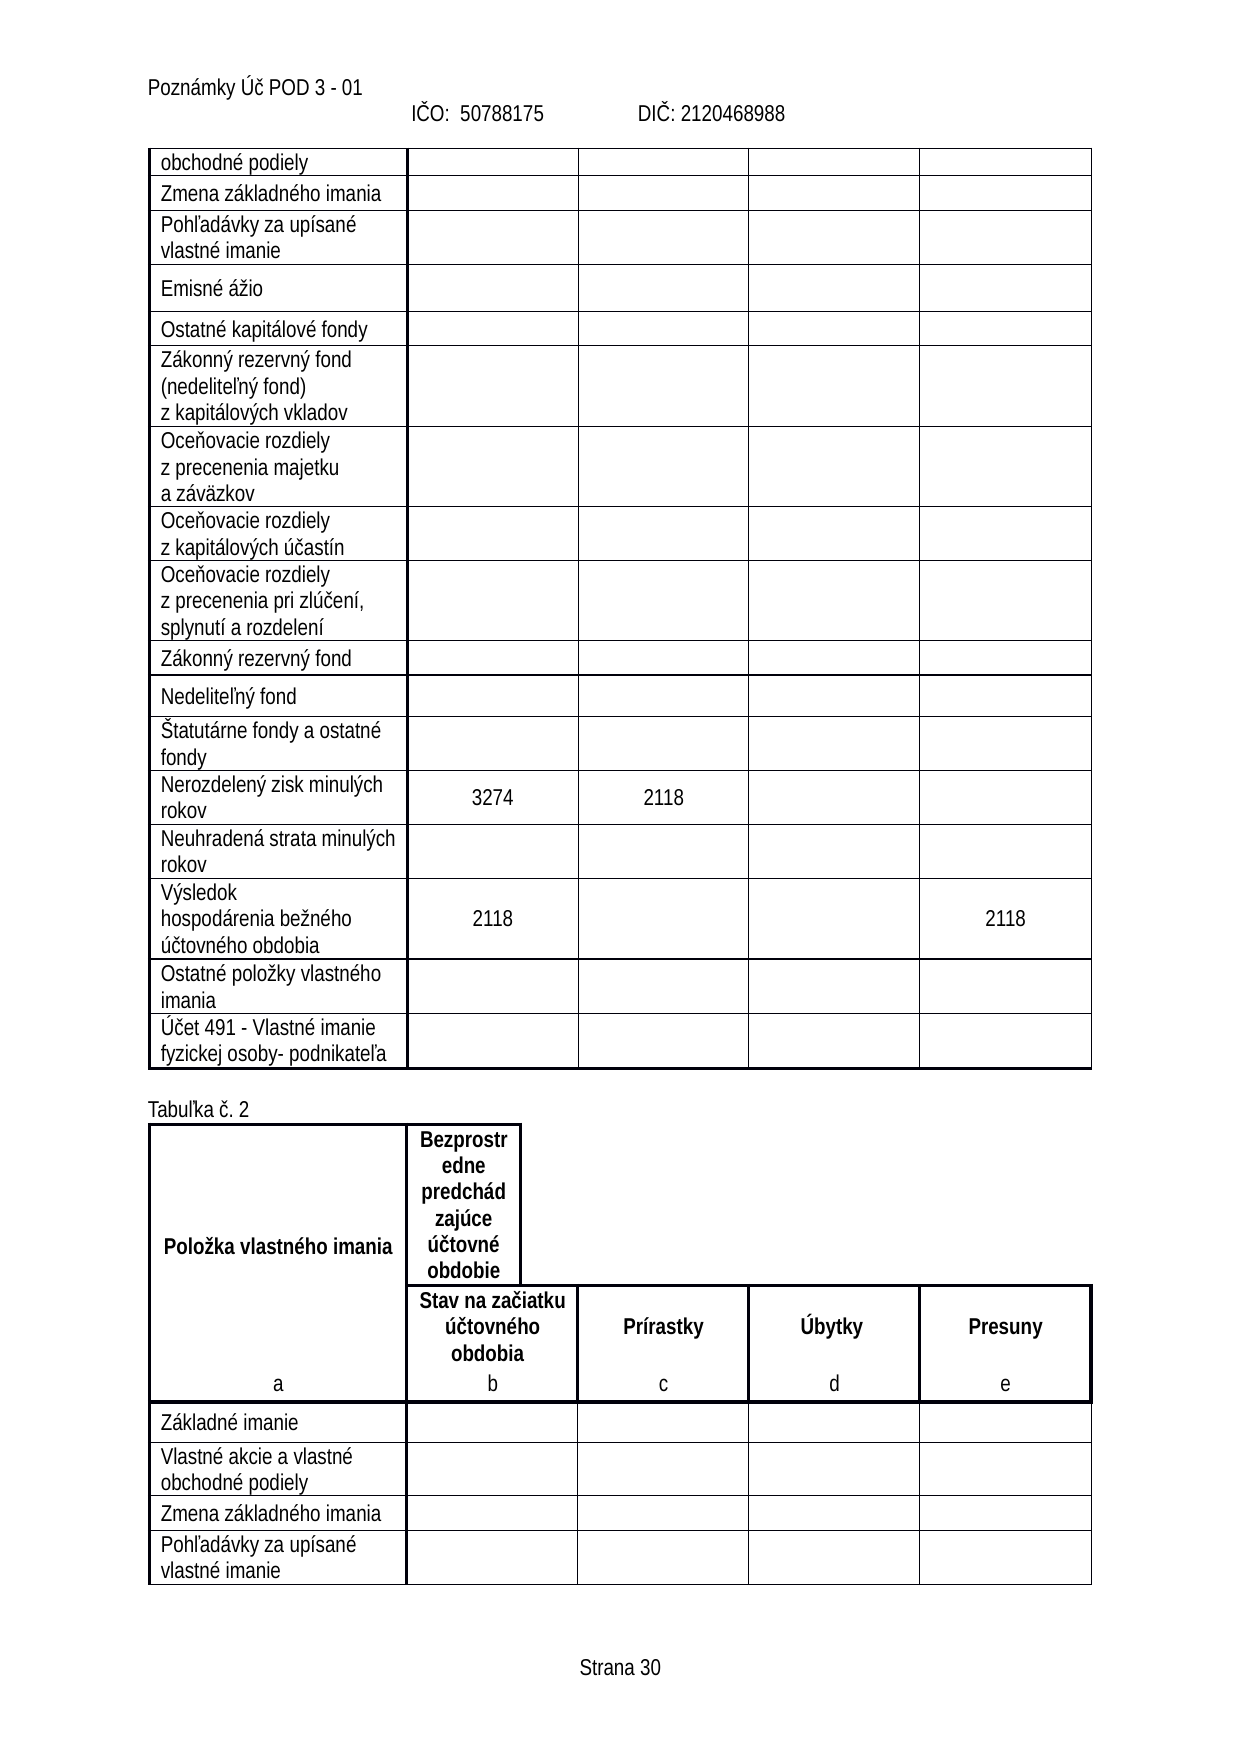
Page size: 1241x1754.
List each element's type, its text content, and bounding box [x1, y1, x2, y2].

table_cell [408, 1496, 577, 1530]
table_cell [920, 676, 1091, 716]
table_cell [409, 561, 578, 640]
table_cell [579, 561, 748, 640]
table_cell 2118 [409, 879, 578, 958]
table_cell [749, 825, 919, 877]
table_cell [579, 211, 748, 264]
table_cell [578, 1531, 748, 1583]
table_cell Nedeliteľný fond [151, 676, 406, 716]
table_cell [409, 1014, 578, 1067]
table_cell [920, 1496, 1091, 1530]
table_cell [579, 641, 748, 674]
table_cell [578, 1496, 748, 1530]
table_cell b [408, 1366, 576, 1400]
table_cell [579, 176, 748, 209]
table_cell [579, 717, 748, 770]
table_cell [749, 879, 919, 958]
table_cell [749, 561, 919, 640]
table_cell [578, 1404, 748, 1442]
table_cell [920, 427, 1091, 506]
table_cell Pohľadávky za upísané vlastné imanie [151, 1531, 405, 1583]
table_cell Presuny [921, 1287, 1089, 1366]
table_cell Výsledok hospodárenia bežného účtovného obdobia [151, 879, 406, 958]
table_cell [920, 960, 1091, 1013]
table_cell [409, 507, 578, 560]
table_cell obchodné podiely [151, 149, 406, 175]
table_cell [749, 427, 919, 506]
text Tabuľka č. 2 [148, 1096, 1092, 1122]
table_cell Neuhradená strata minulých rokov [151, 825, 406, 877]
table_cell [579, 676, 748, 716]
table_cell [578, 1443, 748, 1495]
table_cell [579, 149, 748, 175]
table_cell [749, 771, 919, 824]
table_cell [920, 717, 1091, 770]
table_cell Stav na začiatku účtovného obdobia [408, 1287, 576, 1366]
table_cell [408, 1404, 577, 1442]
table_cell [579, 265, 748, 311]
table_cell [749, 346, 919, 426]
table_cell [409, 427, 578, 506]
table_cell [579, 879, 748, 958]
table_cell 3274 [409, 771, 578, 824]
table_cell Ostatné položky vlastného imania [151, 960, 406, 1013]
table_cell [749, 960, 919, 1013]
table_cell Úbytky [750, 1287, 918, 1366]
table_cell [920, 641, 1091, 674]
table_cell [749, 1531, 919, 1583]
table_cell Ostatné kapitálové fondy [151, 312, 406, 345]
table_cell [920, 346, 1091, 426]
table_cell [409, 825, 578, 877]
table_cell Prírastky [579, 1287, 747, 1366]
table_cell [749, 1404, 919, 1442]
table_cell [749, 641, 919, 674]
table_cell [920, 1404, 1091, 1442]
table_header Položka vlastného imania [151, 1126, 405, 1366]
table_header Bezprostredne predchádzajúce účtovné obdobie [408, 1126, 519, 1284]
table_cell Oceňovacie rozdiely z precenenia majetku a záväzkov [151, 427, 406, 506]
table_cell Štatutárne fondy a ostatné fondy [151, 717, 406, 770]
table_cell [920, 176, 1091, 209]
table_cell d [750, 1366, 918, 1400]
table_cell [409, 346, 578, 426]
table_cell [920, 825, 1091, 877]
table_cell [749, 211, 919, 264]
table_cell [920, 265, 1091, 311]
table_cell Zmena základného imania [151, 176, 406, 209]
table_cell [920, 561, 1091, 640]
table_cell Emisné ážio [151, 265, 406, 311]
table_cell [408, 1443, 577, 1495]
table_cell 2118 [579, 771, 748, 824]
table_cell [409, 176, 578, 209]
table_cell [579, 825, 748, 877]
table_cell [579, 427, 748, 506]
table_cell [920, 1443, 1091, 1495]
table_cell Nerozdelený zisk minulých rokov [151, 771, 406, 824]
table_cell [920, 149, 1091, 175]
table_cell [749, 176, 919, 209]
table_cell Vlastné akcie a vlastné obchodné podiely [151, 1443, 405, 1495]
table_cell [409, 676, 578, 716]
table_cell Účet 491 - Vlastné imanie fyzickej osoby- podnikateľa [151, 1014, 406, 1067]
table_cell [920, 771, 1091, 824]
table_cell [409, 717, 578, 770]
table_cell Oceňovacie rozdiely z kapitálových účastín [151, 507, 406, 560]
table_cell Oceňovacie rozdiely z precenenia pri zlúčení, splynutí a rozdelení [151, 561, 406, 640]
table_cell a [151, 1366, 405, 1400]
table_cell Zmena základného imania [151, 1496, 405, 1530]
table_cell [749, 312, 919, 345]
table_cell [579, 507, 748, 560]
table_cell [409, 641, 578, 674]
table_cell Zákonný rezervný fond [151, 641, 406, 674]
table_cell [408, 1531, 577, 1583]
table_cell [920, 211, 1091, 264]
table_cell [920, 507, 1091, 560]
table_cell [749, 265, 919, 311]
table_cell [749, 676, 919, 716]
table_cell [579, 1014, 748, 1067]
table_cell [749, 1443, 919, 1495]
table_cell [409, 265, 578, 311]
table_cell Pohľadávky za upísané vlastné imanie [151, 211, 406, 264]
table_cell Základné imanie [151, 1404, 405, 1442]
table_cell [409, 960, 578, 1013]
table_cell c [579, 1366, 747, 1400]
table_cell Zákonný rezervný fond (nedeliteľný fond) z kapitálových vkladov [151, 346, 406, 426]
table_cell [749, 1496, 919, 1530]
table_cell e [921, 1366, 1089, 1400]
table_cell [409, 149, 578, 175]
table_cell [920, 1014, 1091, 1067]
table_cell [579, 346, 748, 426]
table_cell [409, 211, 578, 264]
table_cell [579, 960, 748, 1013]
table_cell [920, 312, 1091, 345]
table_cell 2118 [920, 879, 1091, 958]
table_cell [749, 507, 919, 560]
table_cell [920, 1531, 1091, 1583]
table_cell [749, 1014, 919, 1067]
table_cell [409, 312, 578, 345]
table_cell [579, 312, 748, 345]
table_cell [749, 717, 919, 770]
table_cell [749, 149, 919, 175]
